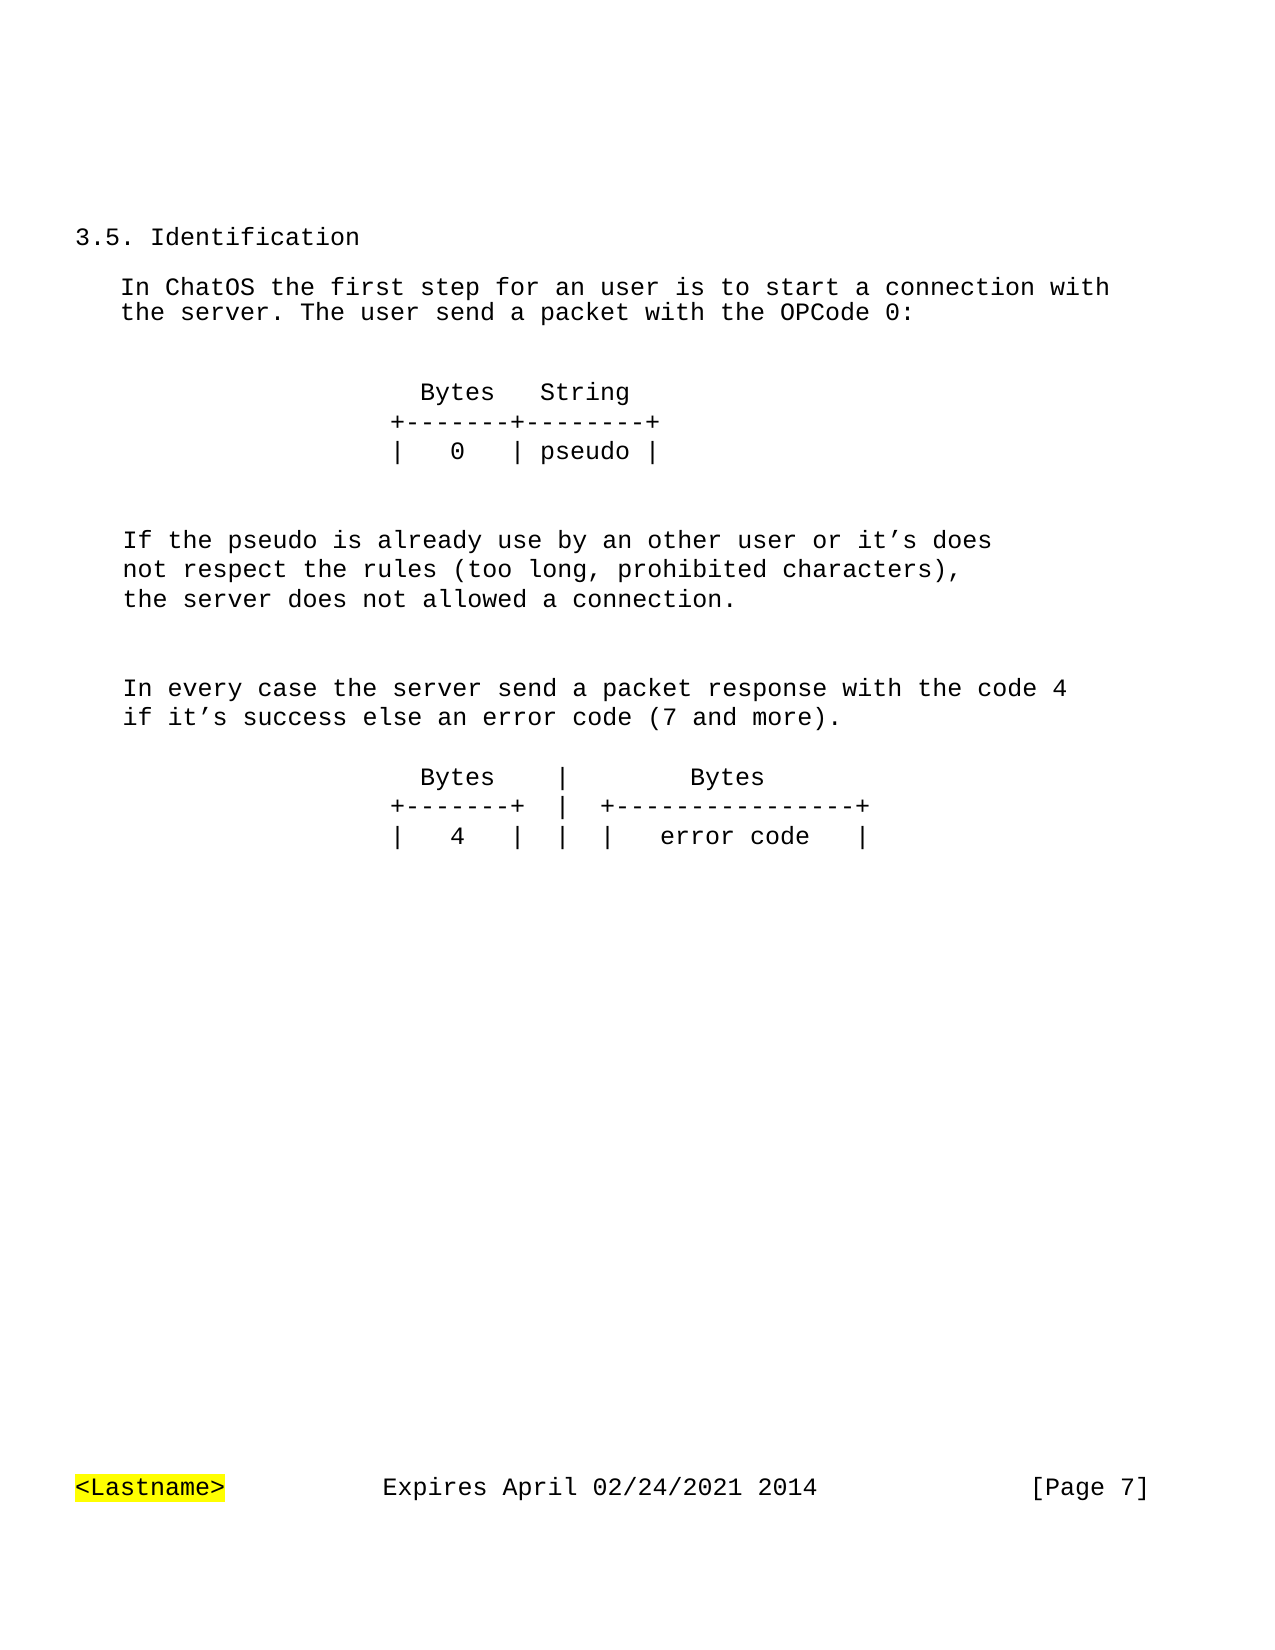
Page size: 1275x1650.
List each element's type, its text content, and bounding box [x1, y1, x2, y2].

text if it’s success else an error code (7 and more). [75, 705, 1155, 733]
text | 4 | | | error code | [75, 823, 1155, 852]
text Bytes String [120, 379, 1155, 408]
text +-------+--------+ [120, 409, 1155, 437]
text Bytes | Bytes [120, 764, 1155, 792]
text In every case the server send a packet response with the code 4 [75, 675, 1155, 704]
text In ChatOS the first step for an user is to start a connection with the server. The user send a packet with the OPCode 0: [120, 275, 1155, 325]
text not respect the rules (too long, prohibited characters), [75, 557, 1155, 585]
text If the pseudo is already use by an other user or it’s does [75, 527, 1155, 556]
text +-------+ | +----------------+ [120, 794, 1155, 822]
subtitle Identification [75, 225, 1155, 250]
text the server does not allowed a connection. [75, 587, 1155, 615]
text | 0 | pseudo | [75, 439, 1155, 467]
